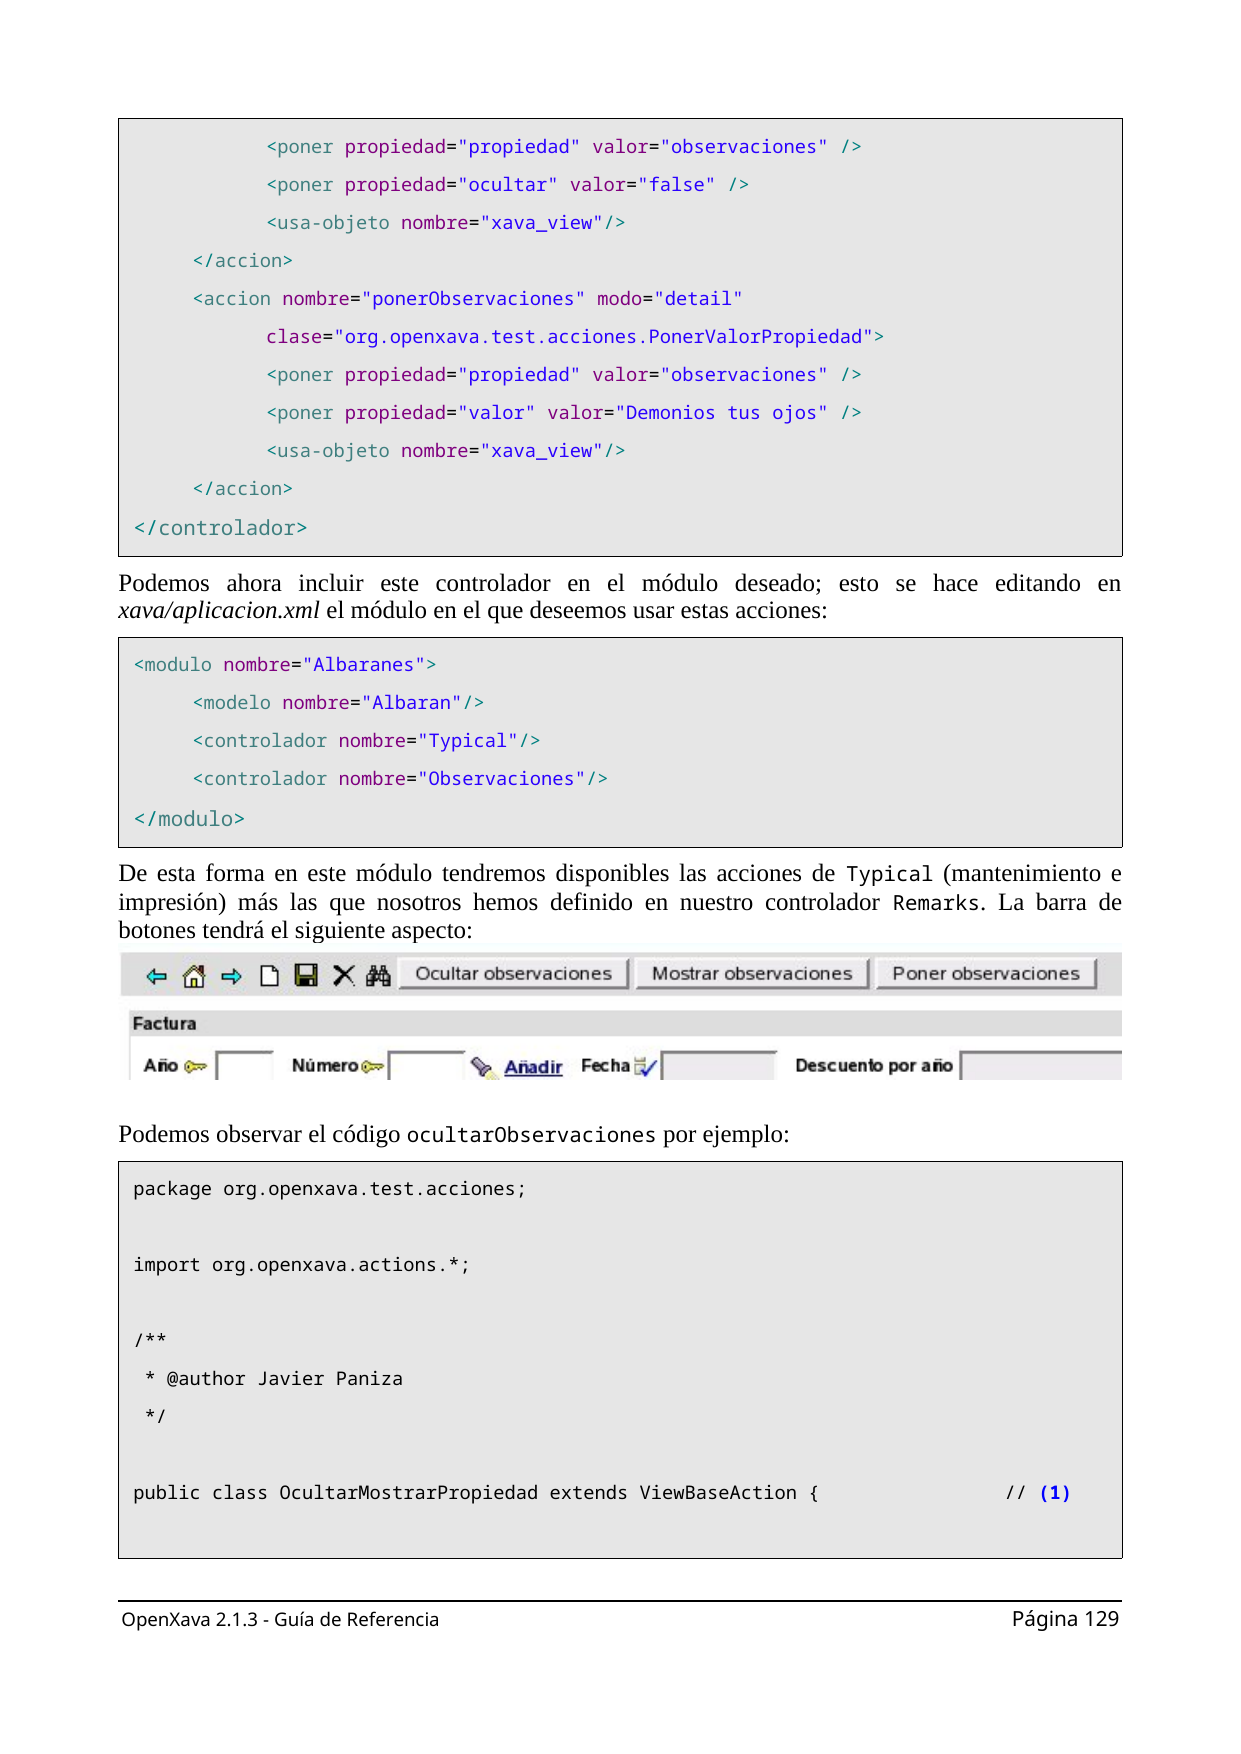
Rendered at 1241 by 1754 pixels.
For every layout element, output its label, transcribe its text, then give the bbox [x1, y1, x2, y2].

picture [118, 943, 1122, 1080]
text </modulo> [119, 789, 1122, 847]
text <modulo nombre="Albaranes"> [119, 638, 1122, 675]
text <usa-objeto nombre="xava_view"/> [119, 194, 1122, 232]
text </accion> [119, 460, 1122, 498]
text package org.openxava.test.acciones; [119, 1162, 1122, 1199]
text * @author Javier Paniza [119, 1351, 1122, 1389]
text import org.openxava.actions.*; [119, 1237, 1122, 1275]
text <usa-objeto nombre="xava_view"/> [119, 422, 1122, 460]
text <poner propiedad="propiedad" valor="observaciones" /> [119, 346, 1122, 384]
text De esta forma en este módulo tendremos disponibles las acciones de Typical (mantenimiento e impresión) más las que nosotros hemos definido en nuestro controlador Remarks. La barra de botones tendrá el siguiente aspecto: [118, 859, 1122, 943]
text Podemos observar el código ocultarObservaciones por ejemplo: [118, 1120, 1122, 1148]
text Podemos ahora incluir este controlador en el módulo deseado; esto se hace editando en xava/aplicacion.xml el módulo en el que deseemos usar estas acciones: [118, 569, 1122, 624]
text public class OcultarMostrarPropiedad extends ViewBaseAction { // (1) [119, 1465, 1122, 1503]
text <controlador nombre="Observaciones"/> [119, 751, 1122, 789]
text </controlador> [119, 498, 1122, 556]
text <poner propiedad="valor" valor="Demonios tus ojos" /> [119, 384, 1122, 422]
text /** [119, 1313, 1122, 1351]
text <poner propiedad="propiedad" valor="observaciones" /> [119, 119, 1122, 156]
text */ [119, 1389, 1122, 1427]
text <modelo nombre="Albaran"/> [119, 675, 1122, 713]
text </accion> [119, 232, 1122, 270]
text clase="org.openxava.test.acciones.PonerValorPropiedad"> [119, 308, 1122, 346]
text <poner propiedad="ocultar" valor="false" /> [119, 156, 1122, 194]
text <controlador nombre="Typical"/> [119, 713, 1122, 751]
text <accion nombre="ponerObservaciones" modo="detail" [119, 270, 1122, 308]
